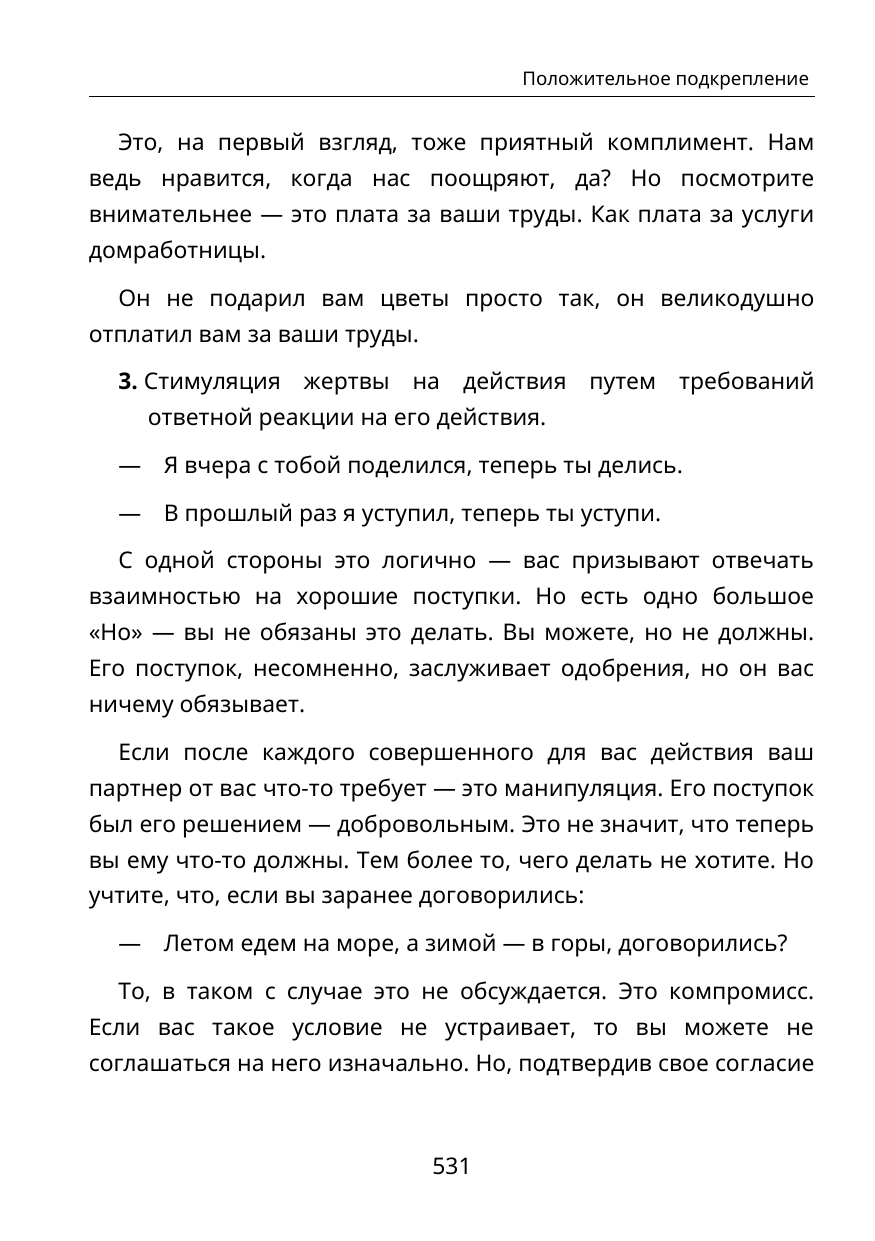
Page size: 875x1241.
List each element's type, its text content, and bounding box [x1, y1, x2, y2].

text То, в таком с случае это не обсуждается. Это компромисс. Если вас такое условие не устраивает, то вы можете не соглашаться на него изначально. Но, подтвердив свое согласие [88, 975, 815, 1078]
text Если после каждого совершенного для вас действия ваш партнер от вас что-то требует — это манипуляция. Его поступок был его решением — добровольным. Это не значит, что теперь вы ему что-то должны. Тем более то, чего делать не хотите. Но учтите, что, если вы заранее договорились: [88, 736, 815, 911]
list Я вчера с тобой поделился, теперь ты делись. [88, 449, 815, 480]
list Стимуляция жертвы на действия путем требований ответной реакции на его действия. [118, 365, 815, 432]
list Летом едем на море, а зимой — в горы, договорились? [88, 927, 815, 958]
list В прошлый раз я уступил, теперь ты уступи. [88, 497, 815, 528]
text Он не подарил вам цветы просто так, он великодушно отплатил вам за ваши труды. [88, 282, 815, 349]
text С одной стороны это логично — вас призывают отвечать взаимностью на хорошие поступки. Но есть одно большое «Но» — вы не обязаны это делать. Вы можете, но не должны. Его поступок, несомненно, заслуживает одобрения, но он вас ничему обязывает. [88, 544, 815, 719]
text Это, на первый взгляд, тоже приятный комплимент. Нам ведь нравится, когда нас поощряют, да? Но посмотрите внимательнее — это плата за ваши труды. Как плата за услуги домработницы. [88, 126, 815, 265]
